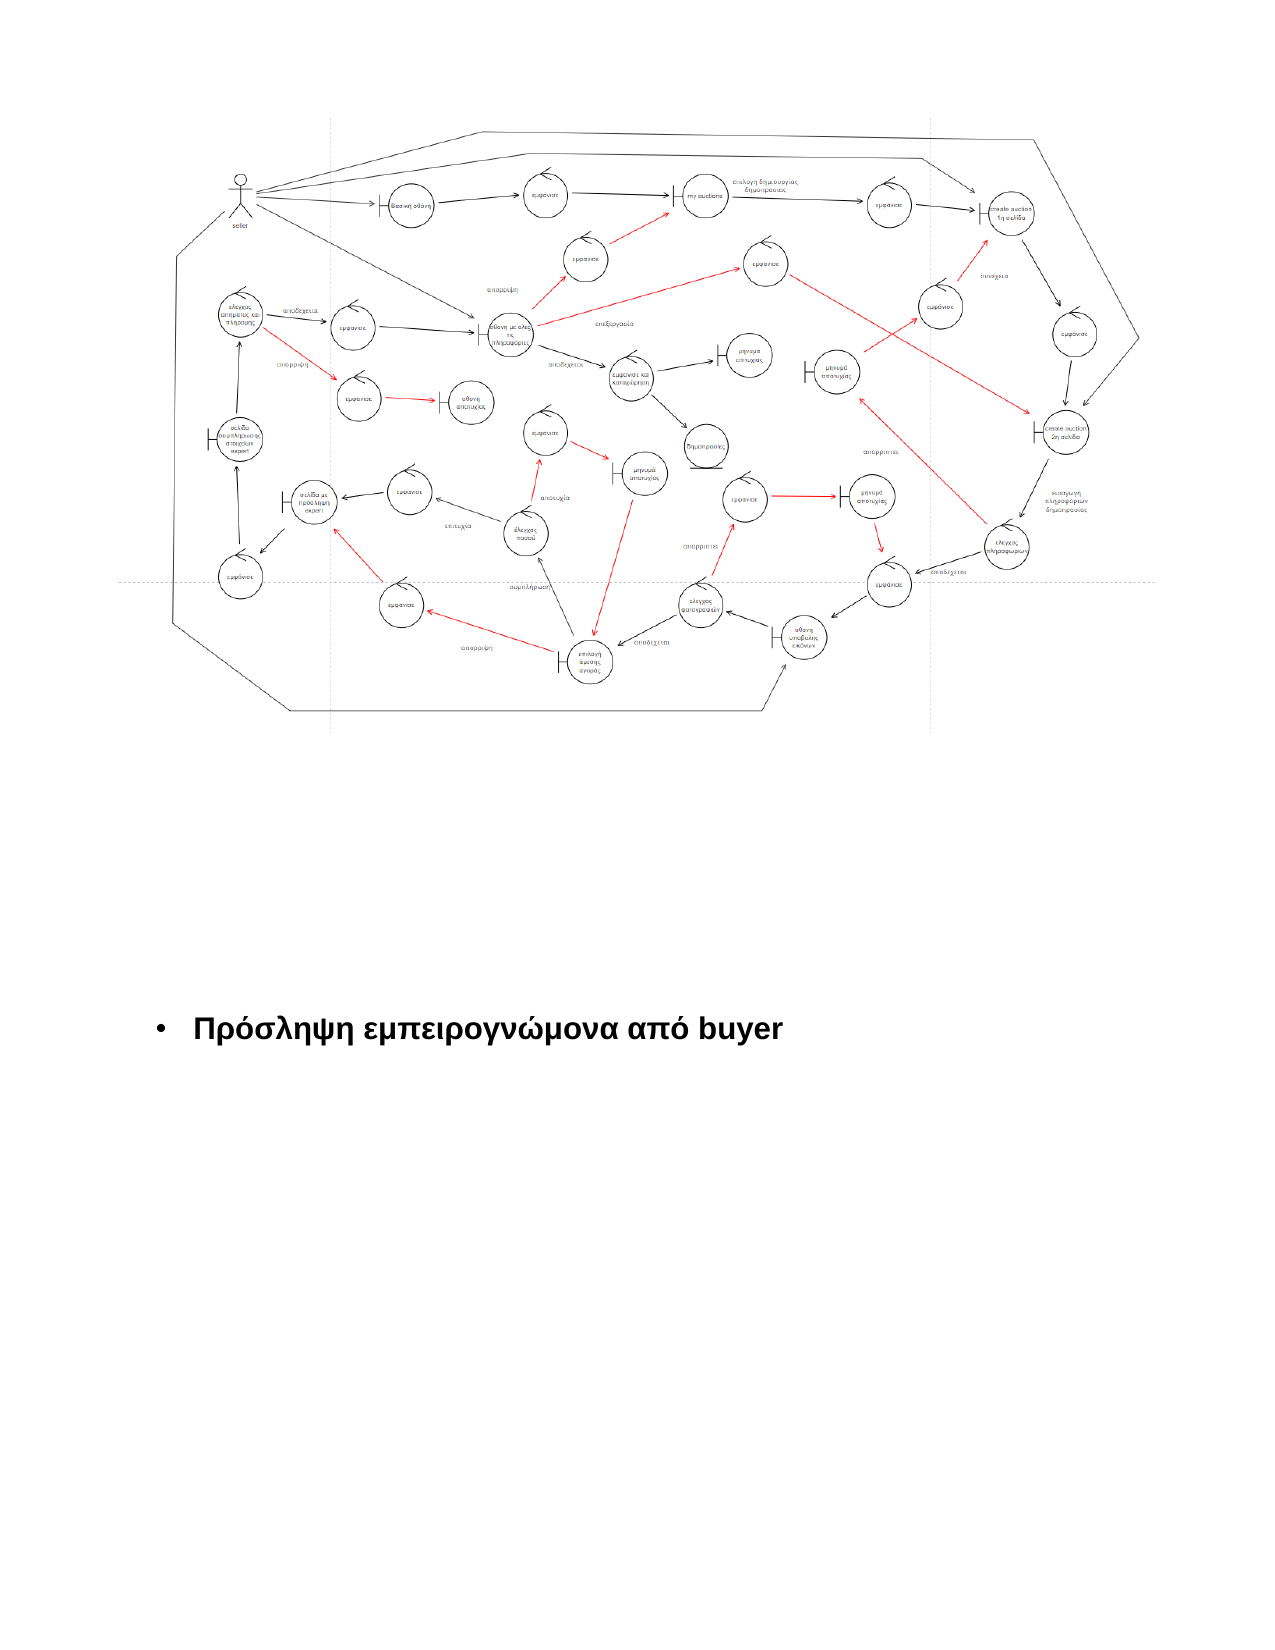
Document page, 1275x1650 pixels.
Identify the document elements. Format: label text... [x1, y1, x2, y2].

list Πρόσληψη εμπειρογνώμονα από buyer [156, 1010, 1157, 1046]
picture [118, 118, 1157, 733]
